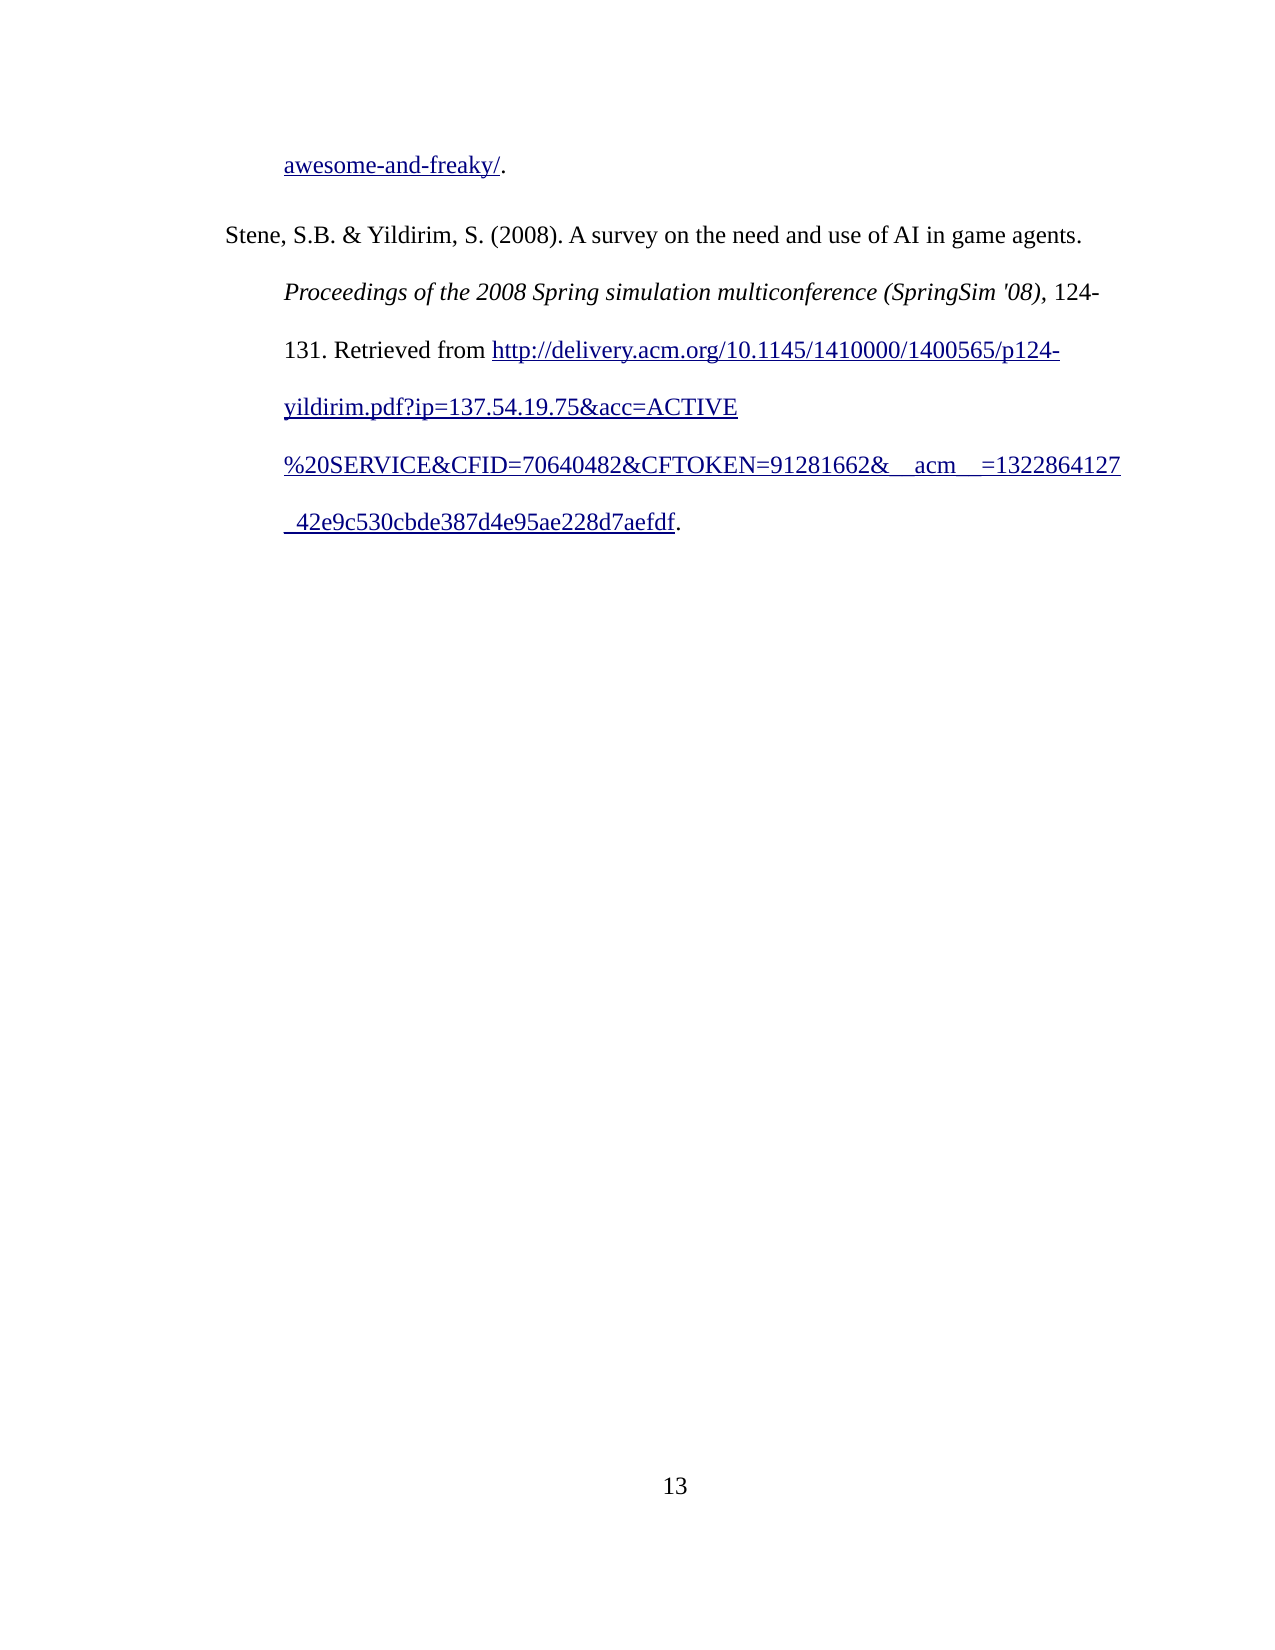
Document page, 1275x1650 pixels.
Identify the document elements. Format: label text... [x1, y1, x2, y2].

text awesome-and-freaky/. [225, 150, 1125, 179]
text Stene, S.B. & Yildirim, S. (2008). A survey on the need and use of AI in game agents. Proceedings of the 2008 Spring simulation multiconference (SpringSim '08), 124-131. Retrieved from http://delivery.acm.org/10.1145/1410000/1400565/p124-yildirim.pdf?ip=137.54.19.75&acc=ACTIVE%20SERVICE&CFID=70640482&CFTOKEN=91281662&__acm__=1322864127_42e9c530cbde387d4e95ae228d7aefdf. [225, 220, 1125, 536]
